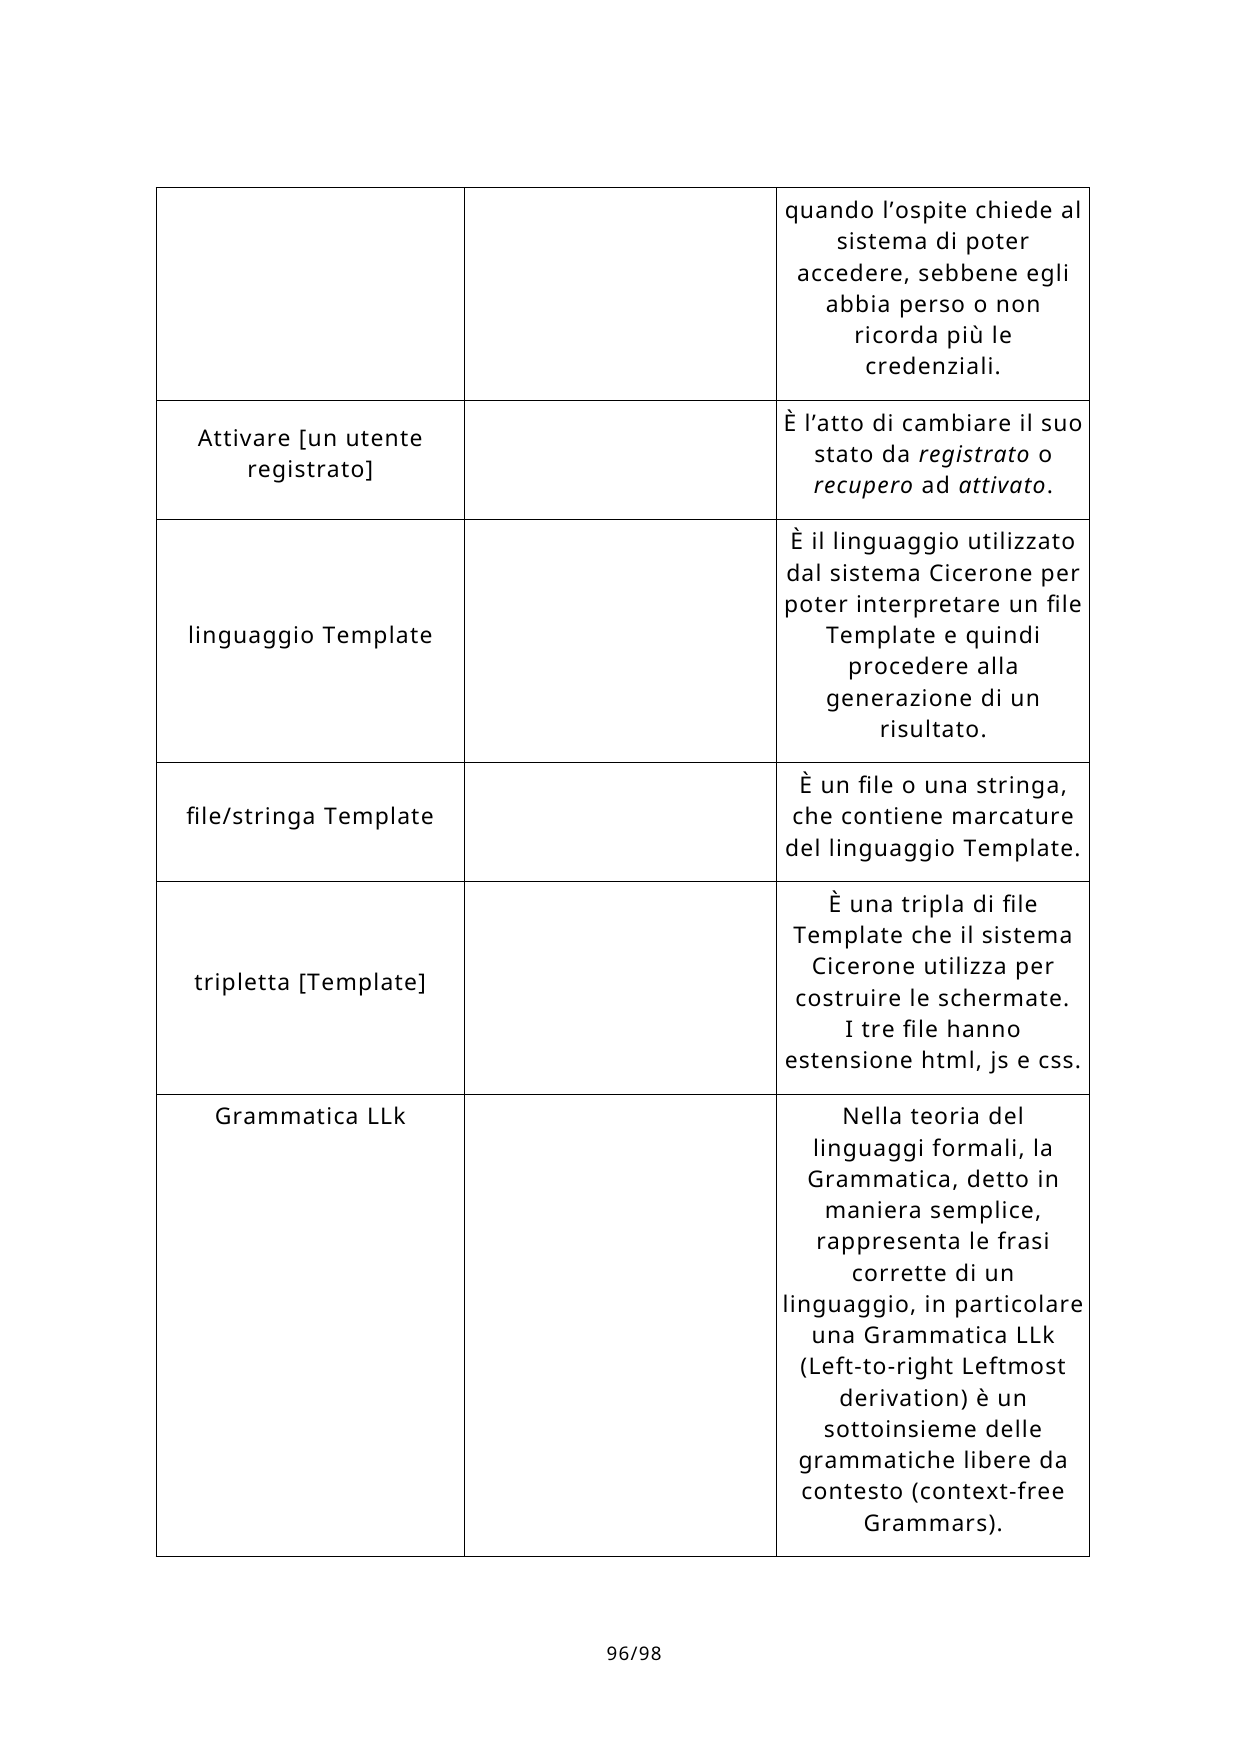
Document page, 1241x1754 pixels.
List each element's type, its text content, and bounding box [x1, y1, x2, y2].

table_cell È l’atto di cambiare il suo stato da registrato o recupero ad attivato. [777, 401, 1089, 518]
table_cell [465, 882, 776, 1093]
table_cell [465, 188, 776, 400]
table_cell [465, 763, 776, 881]
table_cell tripletta [Template] [157, 882, 464, 1093]
table_cell È il linguaggio utilizzato dal sistema Cicerone per poter interpretare un file Template e quindi procedere alla generazione di un risultato. [777, 520, 1089, 762]
table_cell [465, 401, 776, 518]
table_cell quando l’ospite chiede al sistema di poter accedere, sebbene egli abbia perso o non ricorda più le credenziali. [777, 188, 1089, 400]
table_cell Nella teoria del linguaggi formali, la Grammatica, detto in maniera semplice, rappresenta le frasi corrette di un linguaggio, in particolare una Grammatica LLk (Left-to-right Leftmost derivation) è un sottoinsieme delle grammatiche libere da contesto (context-free Grammars). [777, 1095, 1089, 1556]
table_cell [465, 1095, 776, 1556]
table_cell È una tripla di file Template che il sistema Cicerone utilizza per costruire le schermate. I tre file hanno estensione html, js e css. [777, 882, 1089, 1093]
table_cell Attivare [un utente registrato] [157, 401, 464, 518]
table_cell Grammatica LLk [157, 1095, 464, 1556]
table_cell linguaggio Template [157, 520, 464, 762]
table_cell È un file o una stringa, che contiene marcature del linguaggio Template. [777, 763, 1089, 881]
table_cell file/stringa Template [157, 763, 464, 881]
table_cell [465, 520, 776, 762]
table_cell [157, 188, 464, 400]
